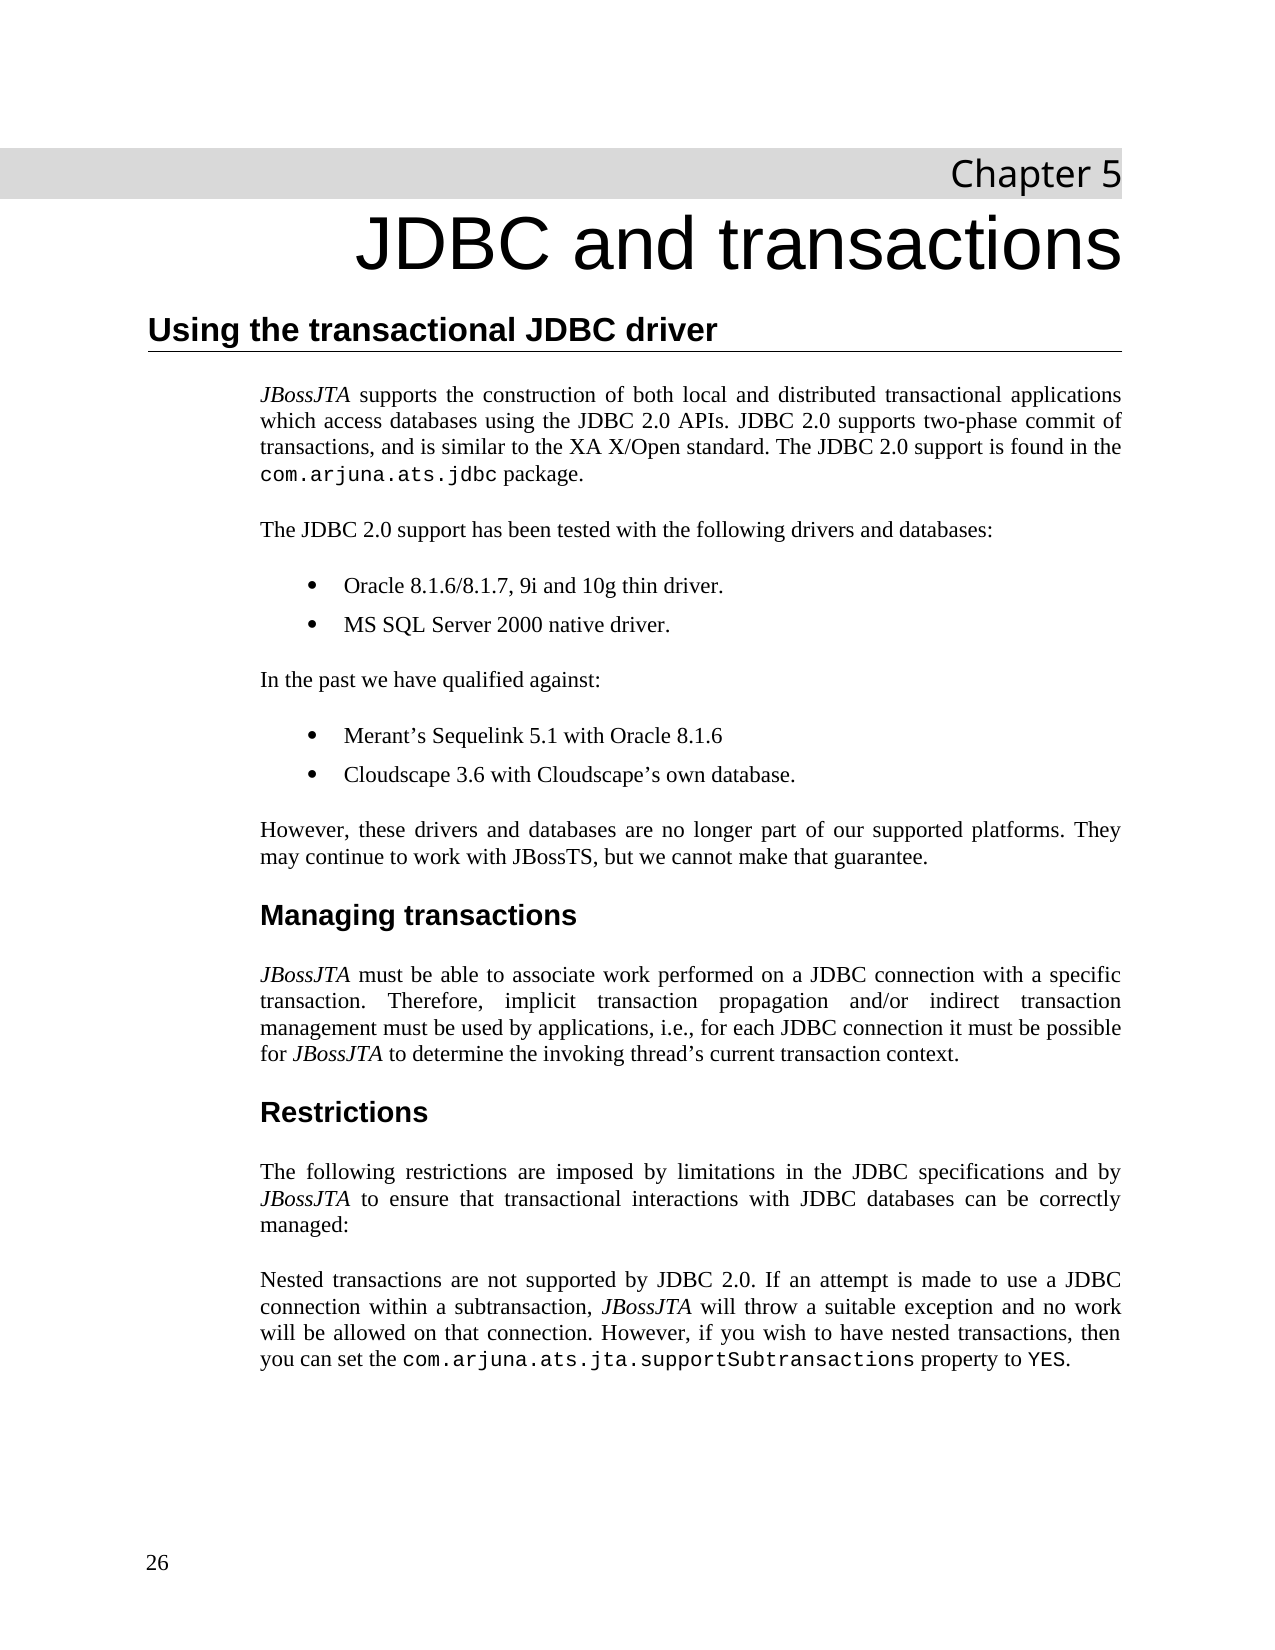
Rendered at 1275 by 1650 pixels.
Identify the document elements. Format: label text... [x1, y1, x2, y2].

list MS SQL Server 2000 native driver. [308, 611, 1122, 637]
list Oracle 8.1.6/8.1.7, 9i and 10g thin driver. [308, 572, 1122, 598]
subtitle Restrictions [148, 1096, 1122, 1129]
text In the past we have qualified against: [260, 666, 1122, 693]
text JBossJTA must be able to associate work performed on a JDBC connection with a specific transaction. Therefore, implicit transaction propagation and/or indirect transaction management must be used by applications, i.e., for each JDBC connection it must be possible for JBossJTA to determine the invoking thread’s current transaction context. [260, 961, 1122, 1066]
text JBossJTA supports the construction of both local and distributed transactional applications which access databases using the JDBC 2.0 APIs. JDBC 2.0 supports two-phase commit of transactions, and is similar to the XA X/Open standard. The JDBC 2.0 support is found in the com.arjuna.ats.jdbc package. [260, 381, 1122, 487]
list Cloudscape 3.6 with Cloudscape’s own database. [308, 761, 1122, 787]
subtitle Using the transactional JDBC driver [148, 310, 1122, 351]
subtitle Managing transactions [148, 898, 1122, 932]
text The following restrictions are imposed by limitations in the JDBC specifications and by JBossJTA to ensure that transactional interactions with JDBC databases can be correctly managed: [260, 1158, 1122, 1237]
list Merant’s Sequelink 5.1 with Oracle 8.1.6 [308, 722, 1122, 748]
text The JDBC 2.0 support has been tested with the following drivers and databases: [260, 517, 1122, 543]
text However, these drivers and databases are no longer part of our supported platforms. They may continue to work with JBossTS, but we cannot make that guarantee. [260, 816, 1122, 869]
title JDBC and transactions [263, 199, 1122, 285]
text Nested transactions are not supported by JDBC 2.0. If an attempt is made to use a JDBC connection within a subtransaction, JBossJTA will throw a suitable exception and no work will be allowed on that connection. However, if you wish to have nested transactions, then you can set the com.arjuna.ats.jta.supportSubtransactions property to YES. [260, 1266, 1122, 1373]
